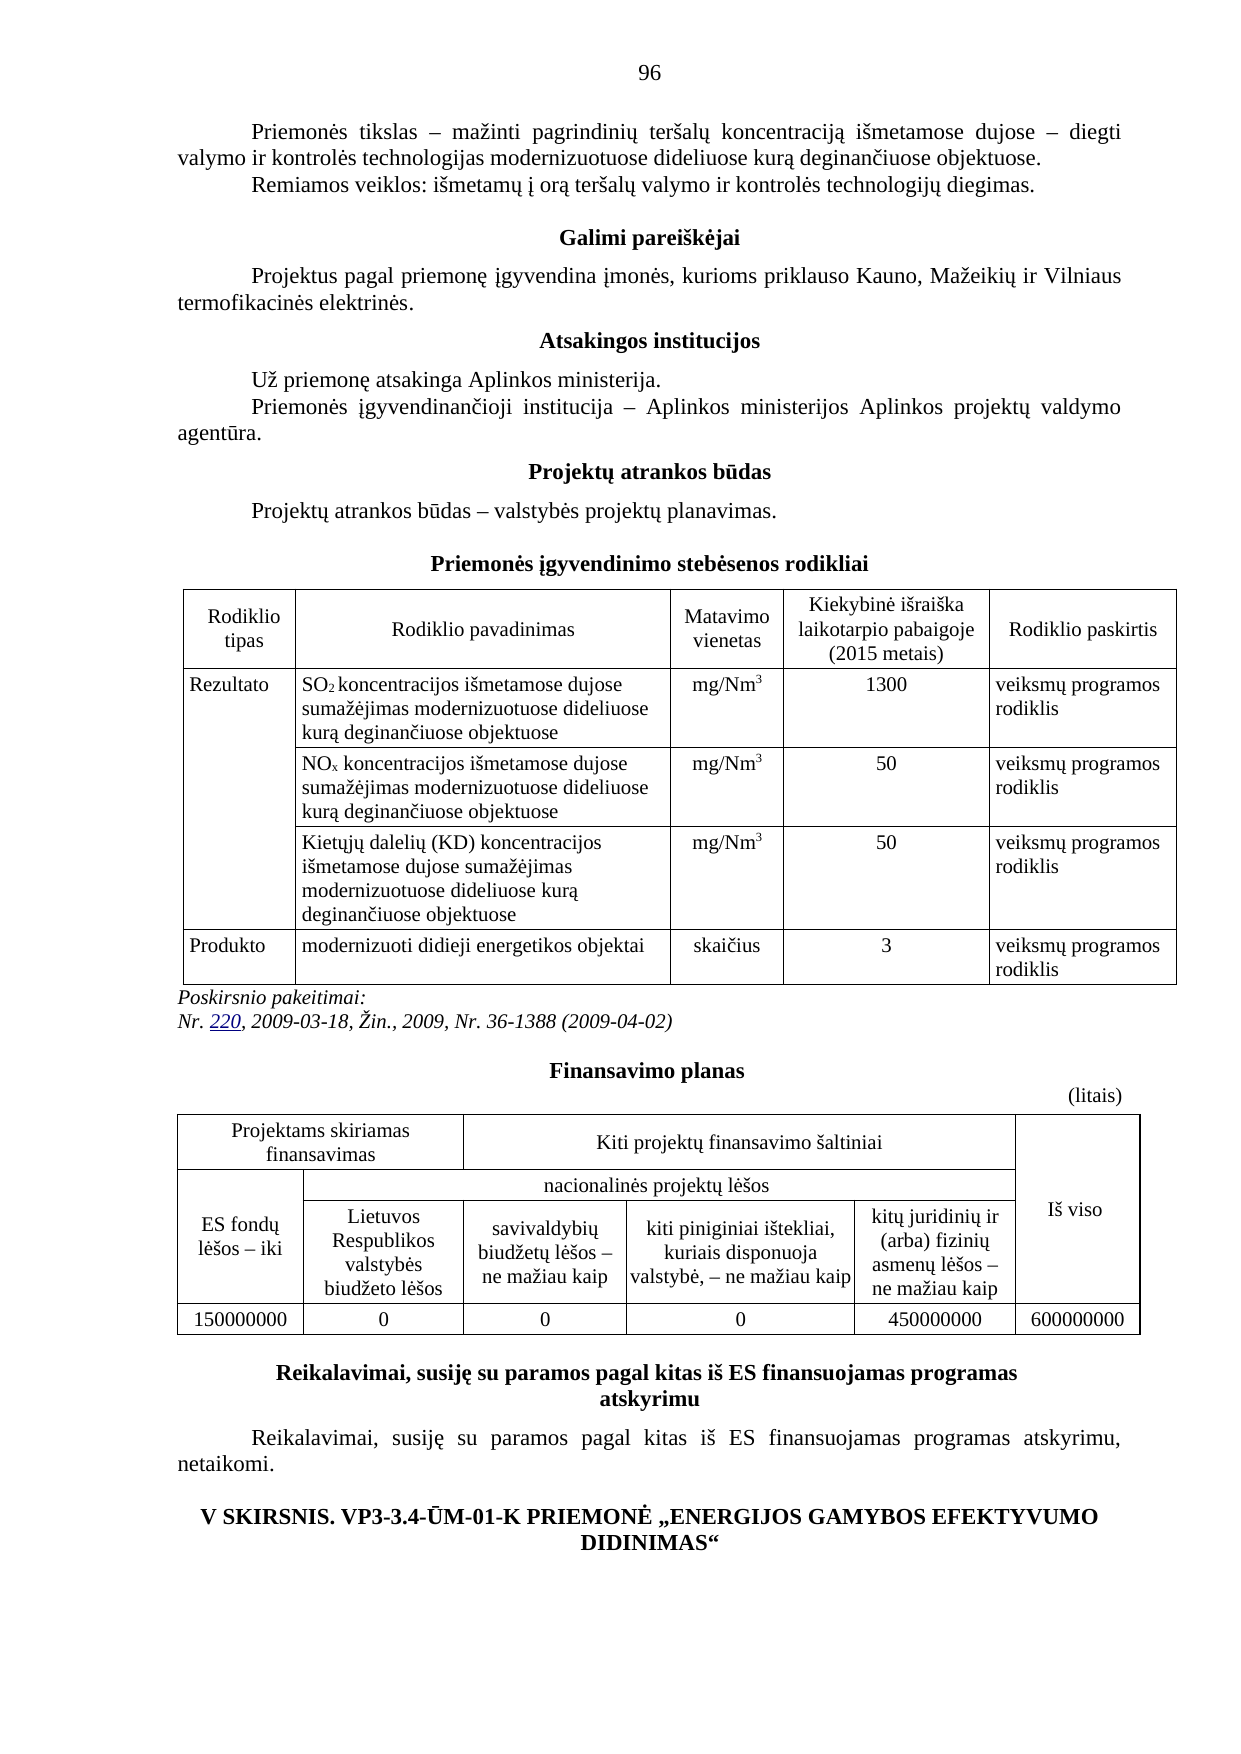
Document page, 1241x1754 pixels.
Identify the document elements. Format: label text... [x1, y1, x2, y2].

text Galimi pareiškėjai [177, 223, 1122, 250]
table_header Rodiklio tipas [184, 590, 295, 667]
table_header Rodiklio pavadinimas [296, 590, 670, 667]
table_cell 50 [784, 827, 989, 929]
table_cell 1300 [784, 669, 989, 747]
table_cell 0 [627, 1304, 854, 1334]
table_cell NOx koncentracijos išmetamose dujose sumažėjimas modernizuotuose dideliuose kurą deginančiuose objektuose [296, 748, 670, 826]
text Atsakingos institucijos [177, 328, 1122, 354]
table_cell veiksmų programos rodiklis [990, 827, 1176, 929]
table_cell 3 [784, 930, 989, 984]
table_cell veiksmų programos rodiklis [990, 748, 1176, 826]
table_header Kiekybinė išraiška laikotarpio pabaigoje (2015 metais) [784, 590, 989, 667]
table_cell 450000000 [855, 1304, 1015, 1334]
table_cell Lietuvos Respublikos valstybės biudžeto lėšos [304, 1201, 463, 1303]
table_cell veiksmų programos rodiklis [990, 930, 1176, 984]
table_cell mg/Nm3 [671, 827, 783, 929]
table_cell kiti piniginiai ištekliai, kuriais disponuoja valstybė, – ne mažiau kaip [627, 1201, 854, 1303]
table_cell Rezultato [184, 669, 295, 929]
text Projektus pagal priemonę įgyvendina įmonės, kurioms priklauso Kauno, Mažeikių ir Vilniaus termofikacinės elektrinės. [177, 262, 1122, 315]
table_cell kitų juridinių ir (arba) fizinių asmenų lėšos – ne mažiau kaip [855, 1201, 1015, 1303]
table_cell mg/Nm3 [671, 669, 783, 747]
text Priemonės įgyvendinančioji institucija – Aplinkos ministerijos Aplinkos projektų valdymo agentūra. [177, 393, 1122, 446]
text Priemonės tikslas – mažinti pagrindinių teršalų koncentraciją išmetamose dujose – diegti valymo ir kontrolės technologijas modernizuotuose dideliuose kurą deginančiuose objektuose. [177, 118, 1122, 171]
text Projektų atrankos būdas – valstybės projektų planavimas. [177, 497, 1122, 523]
table_header Rodiklio paskirtis [990, 590, 1176, 667]
table_cell ES fondų lėšos – iki [178, 1170, 303, 1303]
text Poskirsnio pakeitimai: [177, 985, 1122, 1009]
table_cell mg/Nm3 [671, 748, 783, 826]
text Projektų atrankos būdas [177, 458, 1122, 484]
table_cell Kietųjų dalelių (KD) koncentracijos išmetamose dujose sumažėjimas modernizuotuose dideliuose kurą deginančiuose objektuose [296, 827, 670, 929]
text Priemonės įgyvendinimo stebėsenos rodikliai [177, 549, 1122, 576]
table_header Kiti projektų finansavimo šaltiniai [464, 1115, 1015, 1169]
text Reikalavimai, susiję su paramos pagal kitas iš ES finansuojamas programas atskyrimu [177, 1359, 1122, 1411]
text Už priemonę atsakinga Aplinkos ministerija. [177, 366, 1122, 393]
text Remiamos veiklos: išmetamų į orą teršalų valymo ir kontrolės technologijų diegimas. [177, 171, 1122, 197]
table_cell 0 [464, 1304, 626, 1334]
text Nr. 220, 2009-03-18, Žin., 2009, Nr. 36-1388 (2009-04-02) [177, 1009, 1122, 1033]
table_cell veiksmų programos rodiklis [990, 669, 1176, 747]
table_cell nacionalinės projektų lėšos [304, 1170, 1015, 1199]
table_cell 600000000 [1016, 1304, 1139, 1334]
text Reikalavimai, susiję su paramos pagal kitas iš ES finansuojamas programas atskyrimu, netaikomi. [177, 1424, 1122, 1477]
text Finansavimo planas [177, 1057, 1122, 1083]
table_cell savivaldybių biudžetų lėšos – ne mažiau kaip [464, 1201, 626, 1303]
subtitle V SKIRSNIS. VP3-3.4-ŪM-01-k PRIEMONĖ „ENERGIJOS GAMYBOS EFEKTYVUMO DIDINIMAS“ [177, 1503, 1122, 1556]
text (litais) [177, 1083, 1122, 1107]
table_cell 150000000 [178, 1304, 303, 1334]
table_cell Produkto [184, 930, 295, 984]
table_cell 50 [784, 748, 989, 826]
table_cell skaičius [671, 930, 783, 984]
table_cell 0 [304, 1304, 463, 1334]
table_header Projektams skiriamas finansavimas [178, 1115, 463, 1169]
table_header Iš viso [1016, 1115, 1139, 1303]
table_cell SO2 koncentracijos išmetamose dujose sumažėjimas modernizuotuose dideliuose kurą deginančiuose objektuose [296, 669, 670, 747]
table_cell modernizuoti didieji energetikos objektai [296, 930, 670, 984]
table_header Matavimo vienetas [671, 590, 783, 667]
